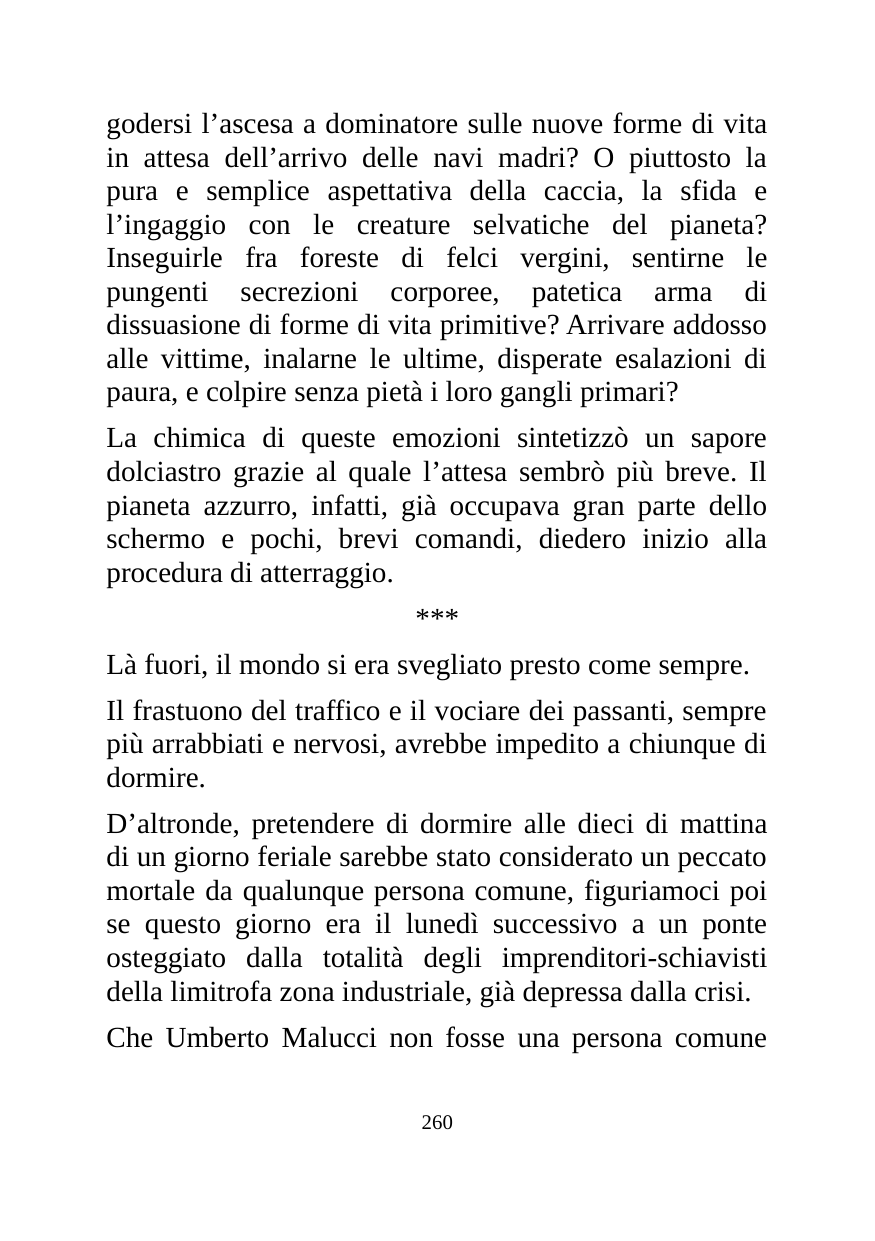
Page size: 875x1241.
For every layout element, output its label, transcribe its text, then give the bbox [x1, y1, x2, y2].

text La chimica di queste emozioni sintetizzò un sapore dolciastro grazie al quale l’attesa sembrò più breve. Il pianeta azzurro, infatti, già occupava gran parte dello schermo e pochi, brevi comandi, diedero inizio alla procedura di atterraggio. [106, 421, 768, 588]
text *** [106, 601, 768, 634]
text Il frastuono del traffico e il vociare dei passanti, sempre più arrabbiati e nervosi, avrebbe impedito a chiunque di dormire. [106, 693, 768, 793]
text Là fuori, il mondo si era svegliato presto come sempre. [106, 647, 768, 680]
text godersi l’ascesa a dominatore sulle nuove forme di vita in attesa dell’arrivo delle navi madri? O piuttosto la pura e semplice aspettativa della caccia, la sfida e l’ingaggio con le creature selvatiche del pianeta? Inseguirle fra foreste di felci vergini, sentirne le pungenti secrezioni corporee, patetica arma di dissuasione di forme di vita primitive? Arrivare addosso alle vittime, inalarne le ultime, disperate esalazioni di paura, e colpire senza pietà i loro gangli primari? [106, 106, 768, 408]
text D’altronde, pretendere di dormire alle dieci di mattina di un giorno feriale sarebbe stato considerato un peccato mortale da qualunque persona comune, figuriamoci poi se questo giorno era il lunedì successivo a un ponte osteggiato dalla totalità degli imprenditori-schiavisti della limitrofa zona industriale, già depressa dalla crisi. [106, 806, 768, 1007]
text Che Umberto Malucci non fosse una persona comune [106, 1020, 768, 1053]
